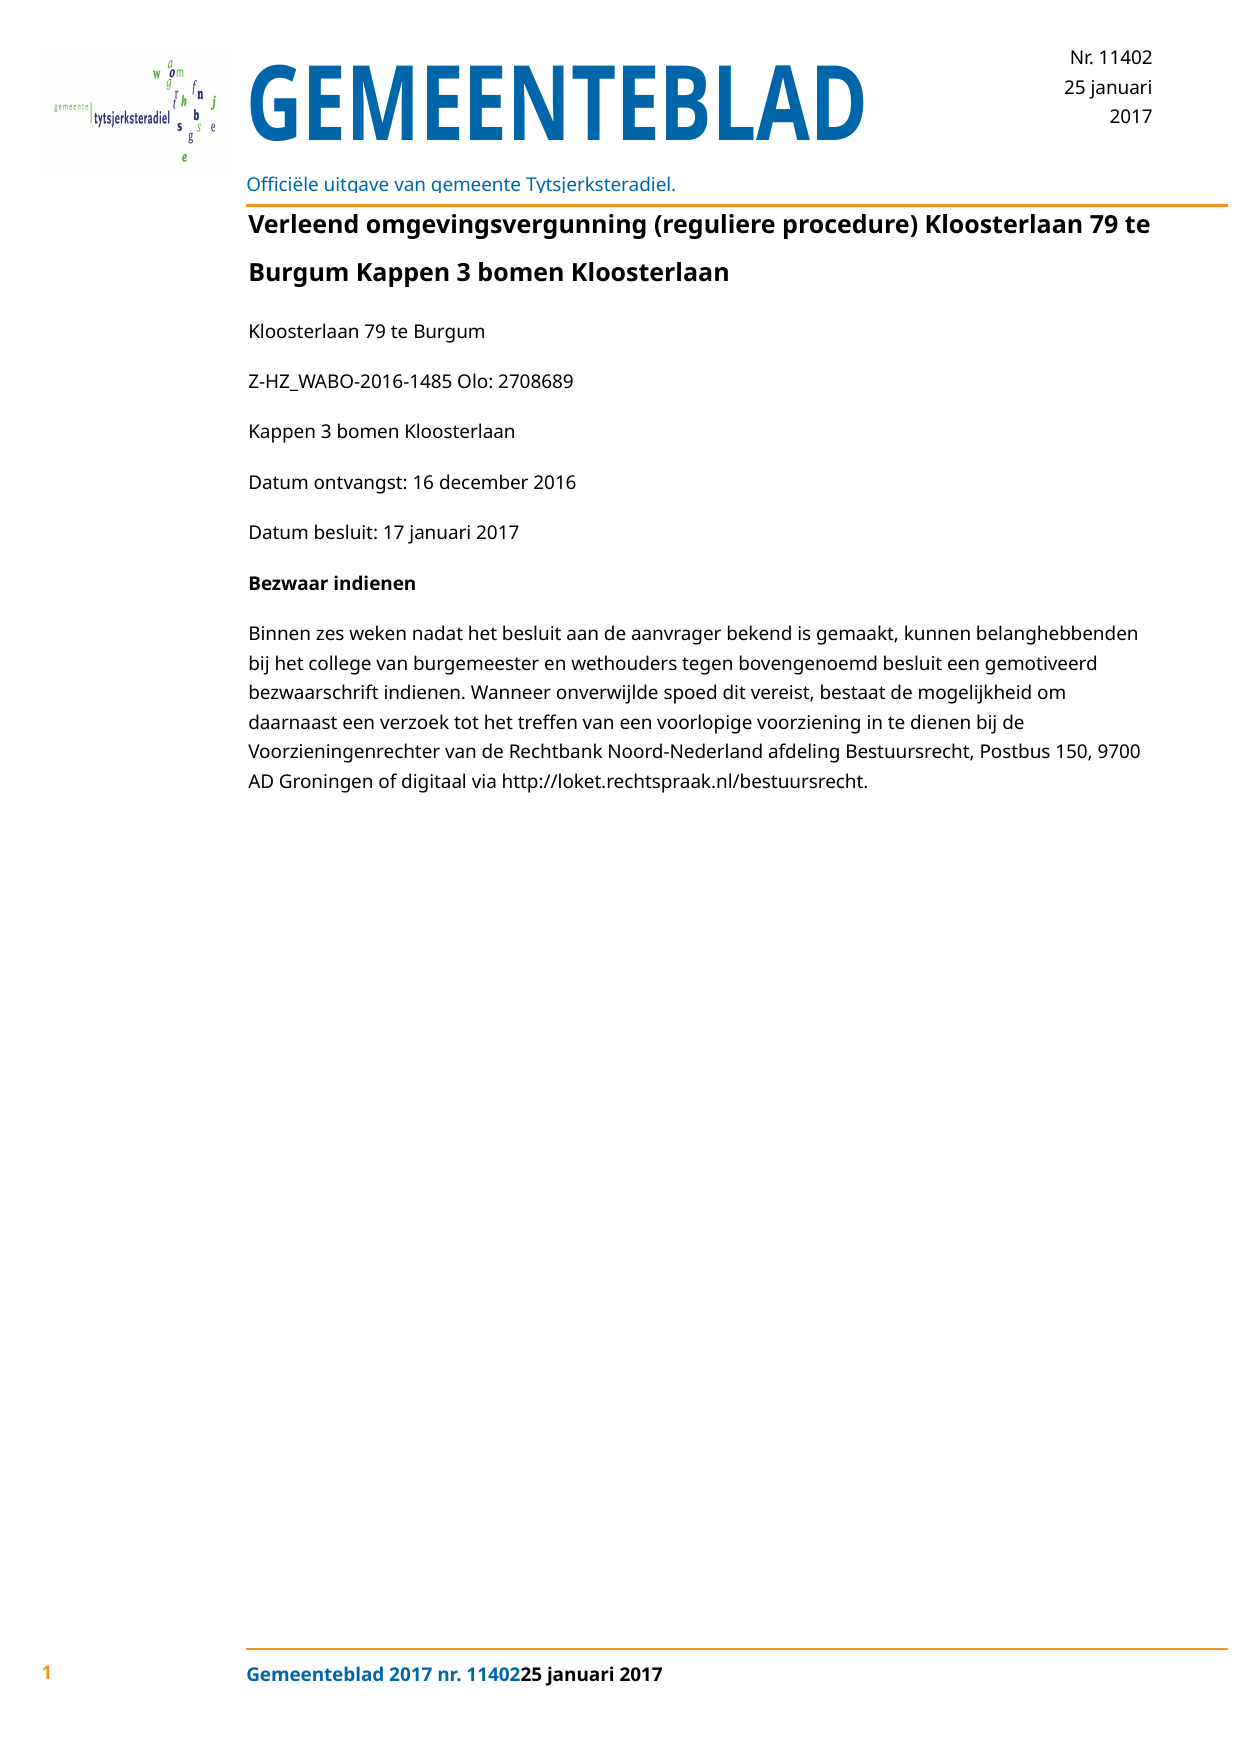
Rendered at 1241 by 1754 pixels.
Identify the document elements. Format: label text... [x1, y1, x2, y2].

text Z-HZ_WABO-2016-1485 Olo: 2708689 [248, 368, 1152, 394]
text Kloosterlaan 79 te Burgum [248, 318, 1152, 344]
text Datum ontvangst: 16 december 2016 [248, 469, 1152, 495]
text Bezwaar indienen [248, 570, 1152, 596]
text Datum besluit: 17 januari 2017 [248, 519, 1152, 545]
text Binnen zes weken nadat het besluit aan de aanvrager bekend is gemaakt, kunnen belanghebbenden bij het college van burgemeester en wethouders tegen bovengenoemd besluit een gemotiveerd bezwaarschrift indienen. Wanneer onverwijlde spoed dit vereist, bestaat de mogelijkheid om daarnaast een verzoek tot het treffen van een voorlopige voorziening in te dienen bij de Voorzieningenrechter van de Rechtbank Noord-Nederland afdeling Bestuursrecht, Postbus 150, 9700 AD Groningen of digitaal via http://loket.rechtspraak.nl/bestuursrecht. [248, 620, 1152, 794]
text Verleend omgevingsvergunning (reguliere procedure) Kloosterlaan 79 te Burgum Kappen 3 bomen Kloosterlaan [248, 207, 1152, 288]
picture [41, 47, 231, 172]
text Kappen 3 bomen Kloosterlaan [248, 419, 1152, 444]
